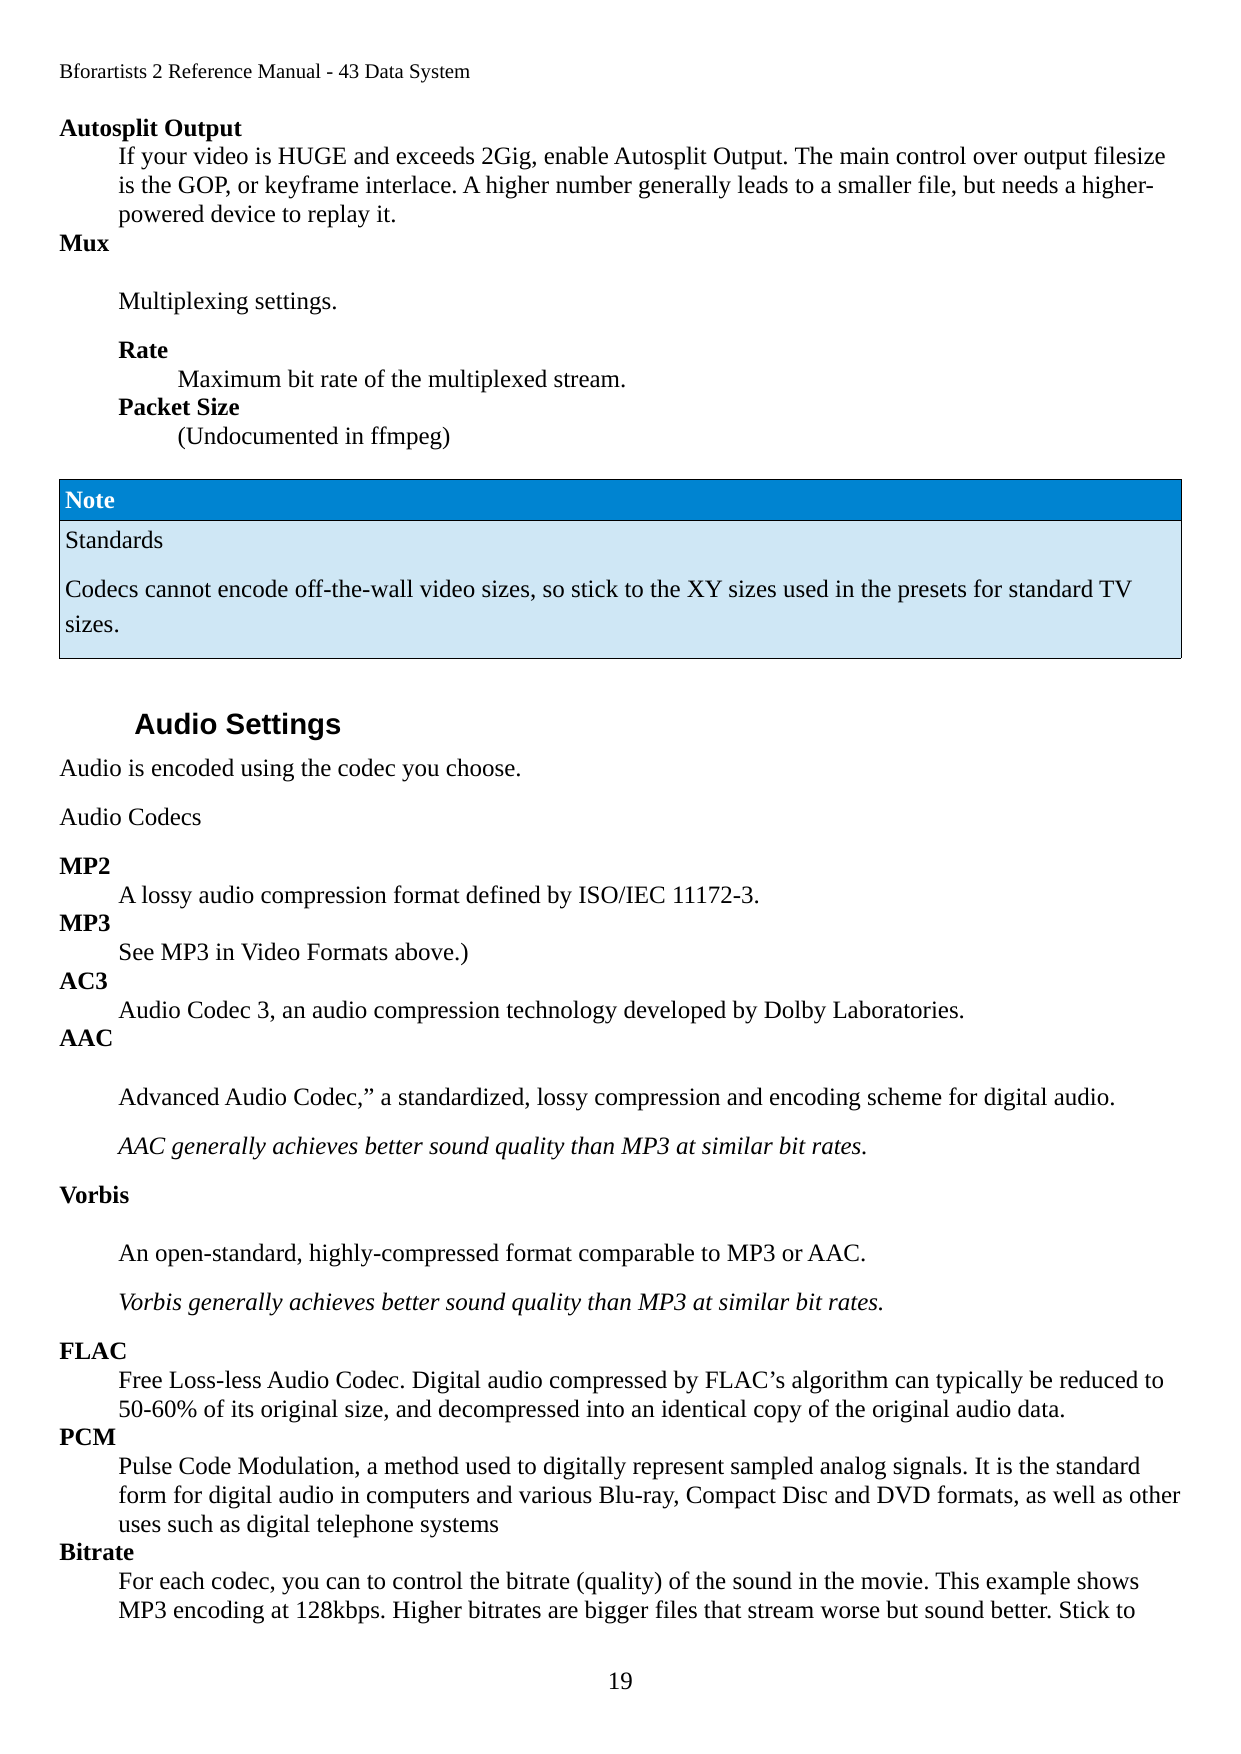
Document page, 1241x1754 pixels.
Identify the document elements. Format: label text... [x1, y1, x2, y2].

list A lossy audio compression format defined by ISO/IEC 11172-3. [118, 880, 1181, 908]
list If your video is HUGE and exceeds 2Gig, enable Autosplit Output. The main control over output filesize is the GOP, or keyframe interlace. A higher number generally leads to a smaller file, but needs a higher-powered device to replay it. [118, 141, 1181, 228]
subtitle Audio Settings [59, 673, 1181, 740]
subtitle Packet Size [118, 392, 1181, 421]
table_header Note [60, 480, 1181, 520]
subtitle AAC [59, 1023, 1181, 1052]
subtitle Vorbis [59, 1180, 1181, 1208]
subtitle PCM [59, 1422, 1181, 1451]
text An open-standard, highly-compressed format comparable to MP3 or AAC. [118, 1238, 1181, 1267]
text Vorbis generally achieves better sound quality than MP3 at similar bit rates. [118, 1287, 1181, 1316]
subtitle MP2 [59, 851, 1181, 880]
subtitle Bitrate [59, 1537, 1181, 1566]
table_cell Standards Codecs cannot encode off-the-wall video sizes, so stick to the XY sizes used in the presets for standard TV sizes. [60, 521, 1181, 658]
text AAC generally achieves better sound quality than MP3 at similar bit rates. [118, 1131, 1181, 1159]
subtitle MP3 [59, 908, 1181, 937]
subtitle Mux [59, 228, 1181, 256]
text Audio is encoded using the codec you choose. [59, 753, 1181, 782]
subtitle AC3 [59, 966, 1181, 995]
text Advanced Audio Codec,” a standardized, lossy compression and encoding scheme for digital audio. [118, 1082, 1181, 1110]
list Maximum bit rate of the multiplexed stream. [177, 364, 1181, 392]
list Free Loss-less Audio Codec. Digital audio compressed by FLAC’s algorithm can typically be reduced to 50-60% of its original size, and decompressed into an identical copy of the original audio data. [118, 1365, 1181, 1422]
list For each codec, you can to control the bitrate (quality) of the sound in the movie. This example shows MP3 encoding at 128kbps. Higher bitrates are bigger files that stream worse but sound better. Stick to [118, 1566, 1181, 1624]
subtitle Rate [118, 335, 1181, 364]
list Pulse Code Modulation, a method used to digitally represent sampled analog signals. It is the standard form for digital audio in computers and various Blu-ray, Compact Disc and DVD formats, as well as other uses such as digital telephone systems [118, 1451, 1181, 1537]
text Audio Codecs [59, 802, 1181, 831]
text Multiplexing settings. [118, 286, 1181, 314]
list (Undocumented in ffmpeg) [177, 421, 1181, 450]
list See MP3 in Video Formats above.) [118, 937, 1181, 966]
subtitle FLAC [59, 1336, 1181, 1365]
subtitle Autosplit Output [59, 113, 1181, 141]
list Audio Codec 3, an audio compression technology developed by Dolby Laboratories. [118, 995, 1181, 1023]
